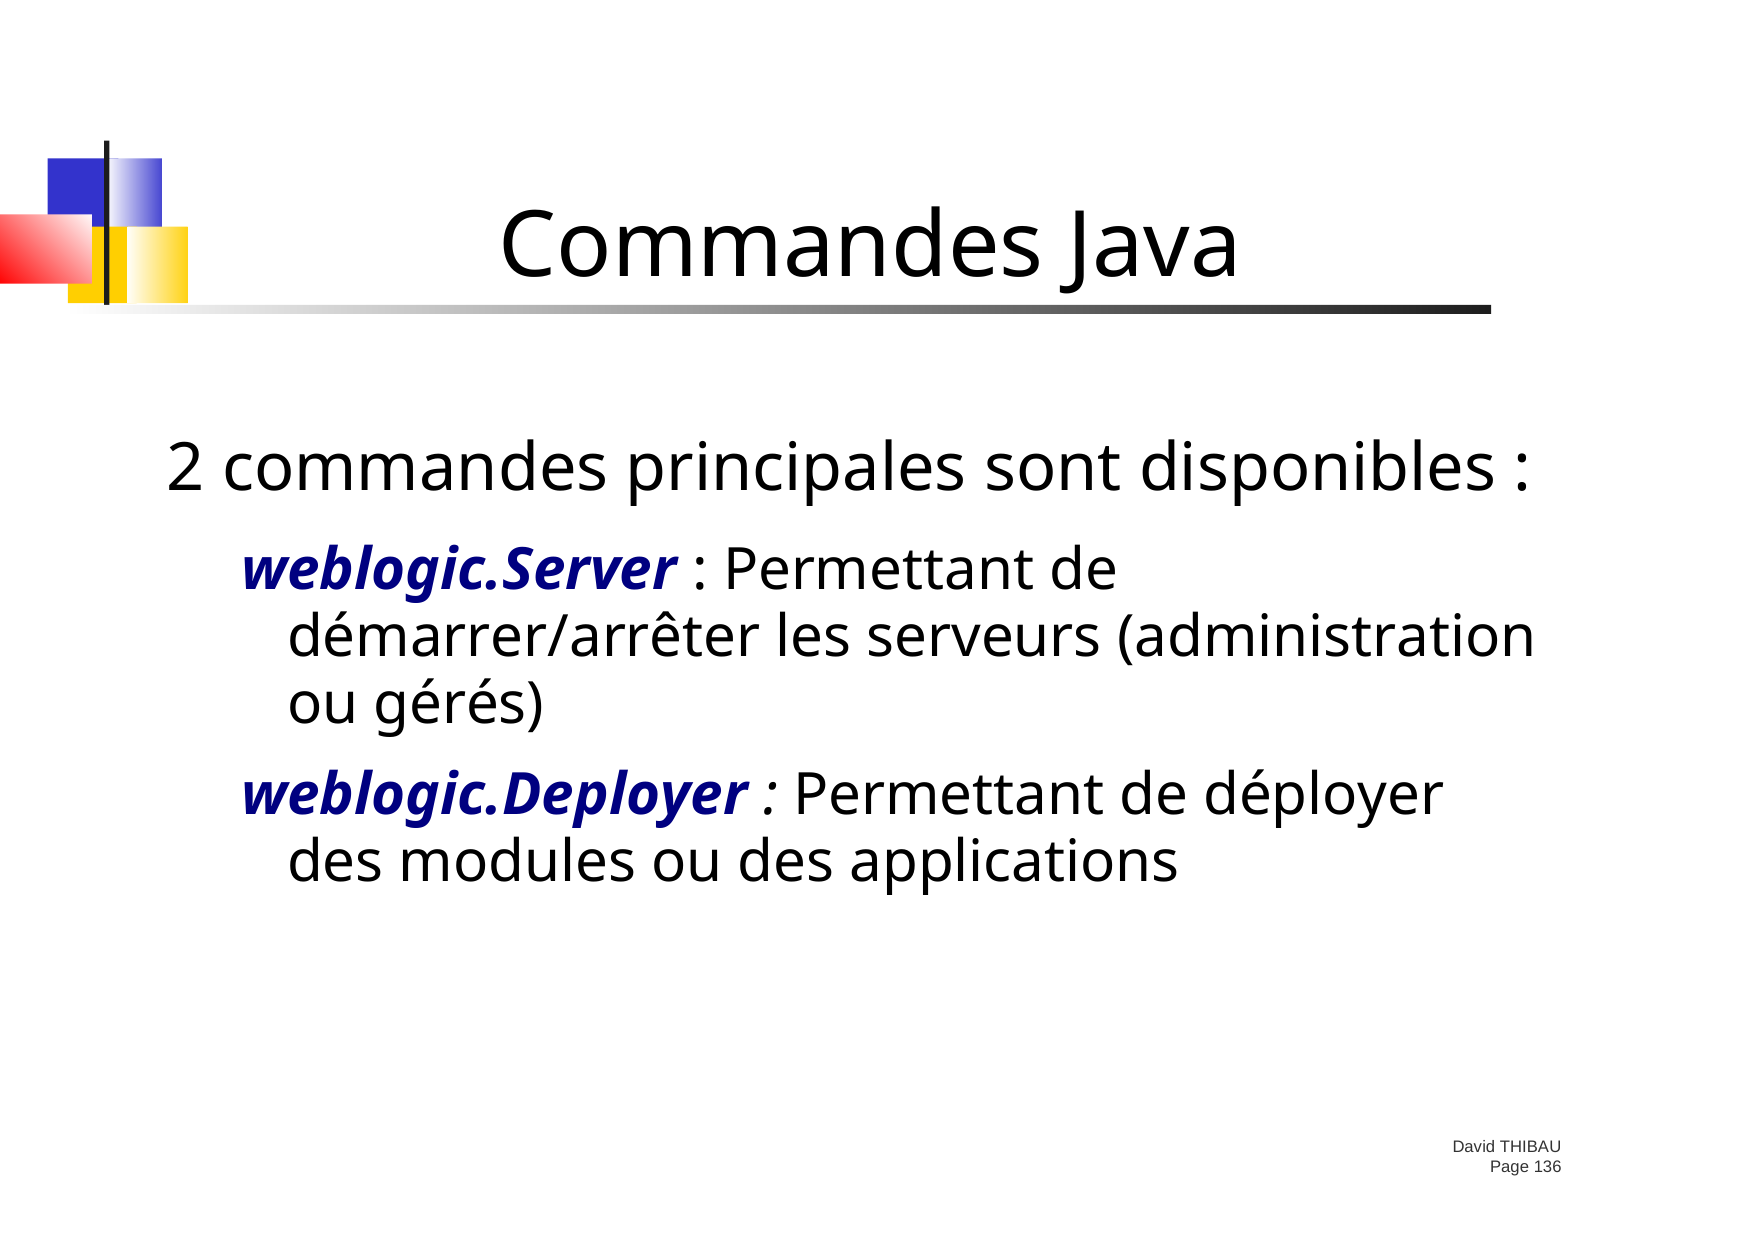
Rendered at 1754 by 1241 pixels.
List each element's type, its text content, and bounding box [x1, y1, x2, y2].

list 2 commandes principales sont disponibles : weblogic.Server : Permettant de démarrer/arrêter les serveurs (administration ou gérés) weblogic.Deployer : Permettant de déployer des modules ou des applications [165, 429, 1549, 1123]
title Commandes Java [179, 147, 1563, 344]
